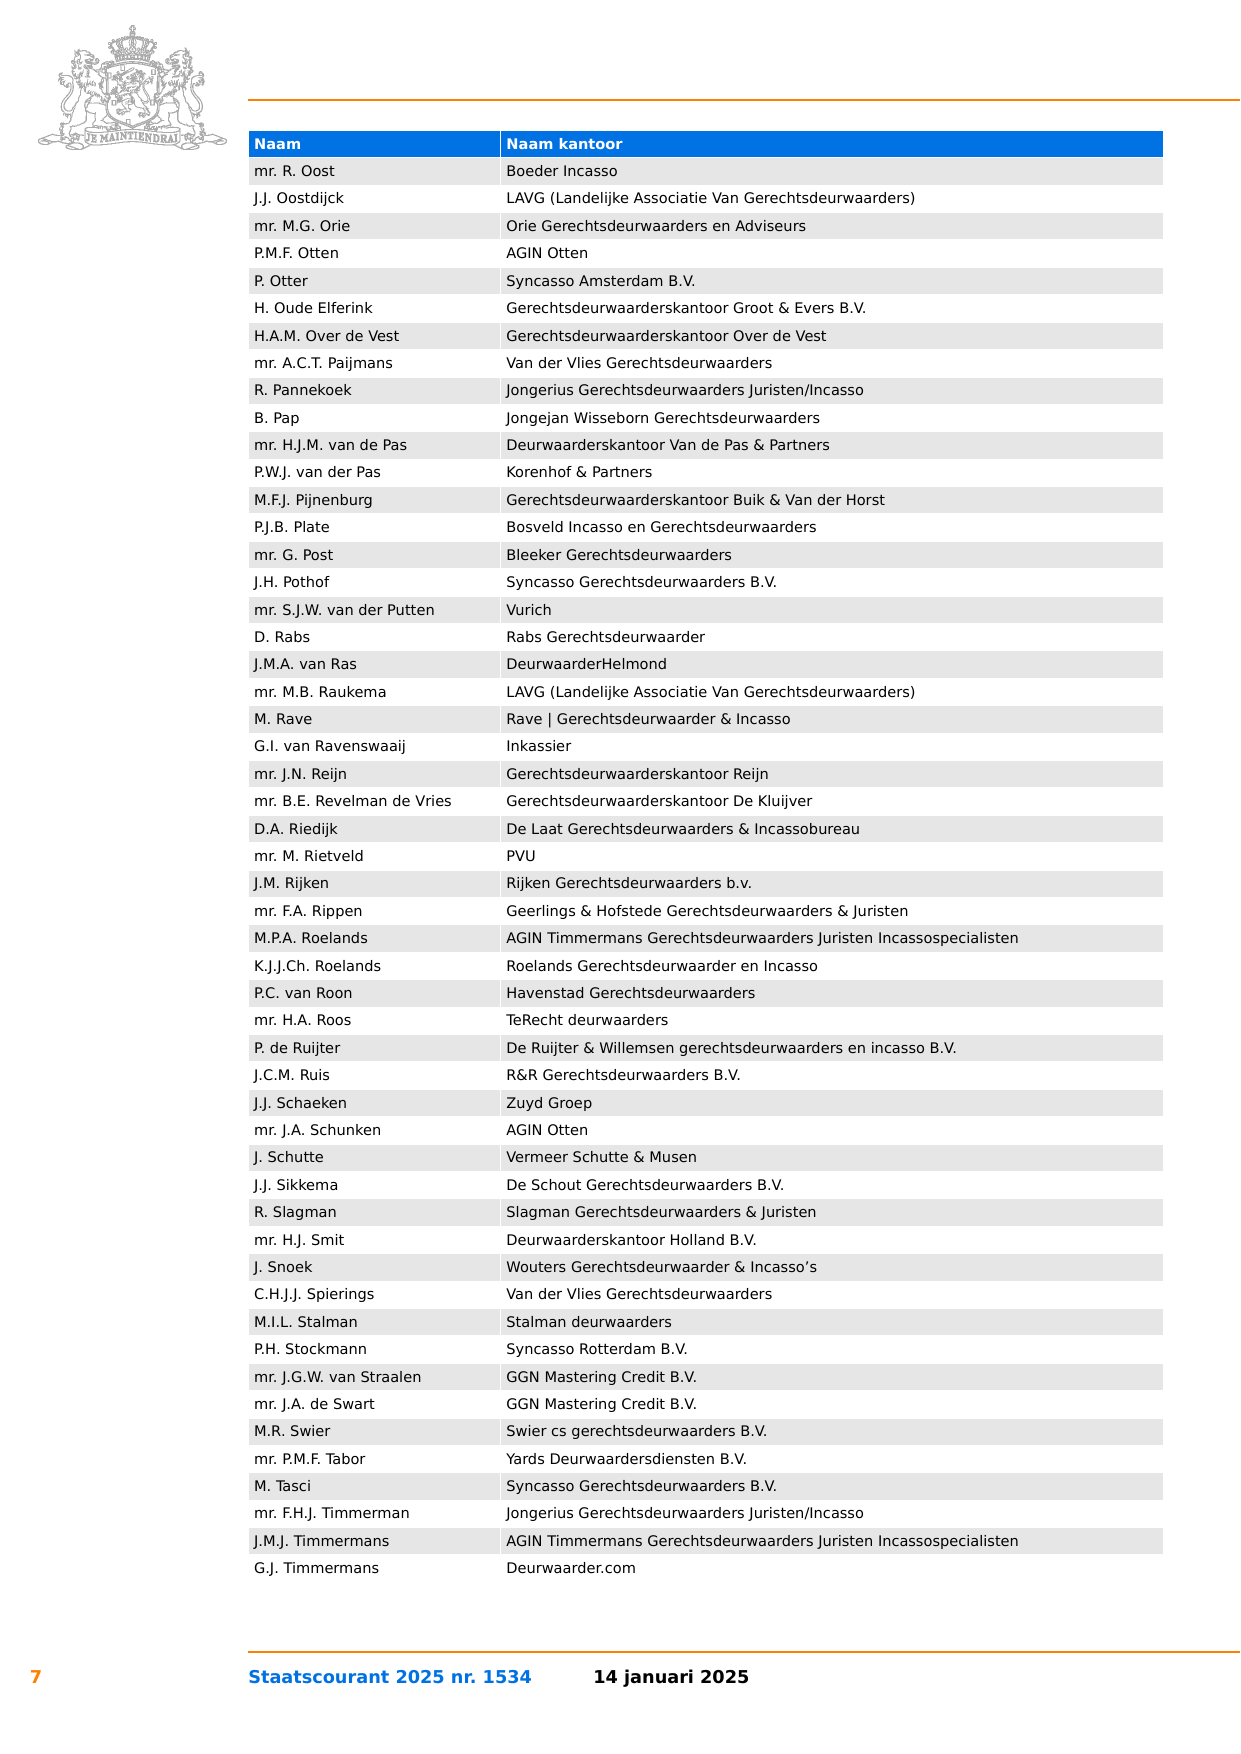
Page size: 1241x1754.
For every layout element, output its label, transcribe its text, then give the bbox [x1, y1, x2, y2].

table_cell mr. R. Oost [249, 158, 500, 185]
table_cell Swier cs gerechtsdeurwaarders B.V. [501, 1419, 1163, 1445]
table_cell R. Pannekoek [249, 378, 500, 404]
table_cell M. Tasci [249, 1473, 500, 1500]
table_cell De Ruijter & Willemsen gerechtsdeurwaarders en incasso B.V. [501, 1035, 1163, 1061]
table_cell Rave | Gerechtsdeurwaarder & Incasso [501, 706, 1163, 733]
table_cell P.C. van Roon [249, 980, 500, 1007]
table_cell mr. J.N. Reijn [249, 761, 500, 787]
table_cell Inkassier [501, 734, 1163, 760]
table_cell Korenhof & Partners [501, 460, 1163, 486]
table_cell mr. J.A. de Swart [249, 1391, 500, 1417]
table_cell Rijken Gerechtsdeurwaarders b.v. [501, 871, 1163, 897]
table_cell P.H. Stockmann [249, 1336, 500, 1363]
table_cell Orie Gerechtsdeurwaarders en Adviseurs [501, 213, 1163, 239]
table_cell Gerechtsdeurwaarderskantoor Buik & Van der Horst [501, 487, 1163, 513]
table_cell J.M.A. van Ras [249, 651, 500, 678]
table_cell LAVG (Landelijke Associatie Van Gerechtsdeurwaarders) [501, 679, 1163, 705]
table_cell J.M.J. Timmermans [249, 1528, 500, 1554]
table_cell mr. M.B. Raukema [249, 679, 500, 705]
table_cell Jongerius Gerechtsdeurwaarders Juristen/Incasso [501, 1501, 1163, 1527]
table_cell mr. M.G. Orie [249, 213, 500, 239]
table_cell GGN Mastering Credit B.V. [501, 1391, 1163, 1417]
table_cell Deurwaarder.com [501, 1556, 1163, 1582]
table_cell H.A.M. Over de Vest [249, 323, 500, 349]
table_cell mr. H.J.M. van de Pas [249, 432, 500, 459]
table_cell Jongerius Gerechtsdeurwaarders Juristen/Incasso [501, 378, 1163, 404]
table_cell Bosveld Incasso en Gerechtsdeurwaarders [501, 515, 1163, 541]
table_cell R&R Gerechtsdeurwaarders B.V. [501, 1063, 1163, 1089]
table_cell M.F.J. Pijnenburg [249, 487, 500, 513]
table_cell J. Snoek [249, 1254, 500, 1281]
table_cell Wouters Gerechtsdeurwaarder & Incasso’s [501, 1254, 1163, 1281]
table_cell J.C.M. Ruis [249, 1063, 500, 1089]
table_cell Havenstad Gerechtsdeurwaarders [501, 980, 1163, 1007]
table_cell mr. J.A. Schunken [249, 1117, 500, 1143]
table_cell P.W.J. van der Pas [249, 460, 500, 486]
table_cell mr. H.A. Roos [249, 1008, 500, 1034]
table_cell D. Rabs [249, 624, 500, 650]
table_cell mr. F.H.J. Timmerman [249, 1501, 500, 1527]
table_cell C.H.J.J. Spierings [249, 1282, 500, 1308]
table_cell M.P.A. Roelands [249, 925, 500, 952]
table_cell DeurwaarderHelmond [501, 651, 1163, 678]
table_cell J.H. Pothof [249, 569, 500, 596]
table_cell J. Schutte [249, 1145, 500, 1171]
table_cell Syncasso Amsterdam B.V. [501, 268, 1163, 294]
table_cell De Schout Gerechtsdeurwaarders B.V. [501, 1172, 1163, 1198]
table_cell Deurwaarderskantoor Holland B.V. [501, 1227, 1163, 1253]
table_cell M.I.L. Stalman [249, 1309, 500, 1335]
table_cell H. Oude Elferink [249, 295, 500, 322]
table_cell J.J. Sikkema [249, 1172, 500, 1198]
table_cell Boeder Incasso [501, 158, 1163, 185]
table_cell Syncasso Gerechtsdeurwaarders B.V. [501, 1473, 1163, 1500]
table_cell Jongejan Wisseborn Gerechtsdeurwaarders [501, 405, 1163, 431]
table_cell M.R. Swier [249, 1419, 500, 1445]
table_cell Vermeer Schutte & Musen [501, 1145, 1163, 1171]
table_cell AGIN Timmermans Gerechtsdeurwaarders Juristen Incassospecialisten [501, 925, 1163, 952]
table_cell AGIN Timmermans Gerechtsdeurwaarders Juristen Incassospecialisten [501, 1528, 1163, 1554]
table_cell Gerechtsdeurwaarderskantoor De Kluijver [501, 789, 1163, 815]
table_cell GGN Mastering Credit B.V. [501, 1364, 1163, 1390]
table_cell mr. F.A. Rippen [249, 898, 500, 924]
table_cell M. Rave [249, 706, 500, 733]
table_cell G.I. van Ravenswaaij [249, 734, 500, 760]
table_cell mr. M. Rietveld [249, 843, 500, 869]
table_cell P. Otter [249, 268, 500, 294]
table_cell mr. P.M.F. Tabor [249, 1446, 500, 1472]
table_cell R. Slagman [249, 1199, 500, 1226]
table_cell mr. B.E. Revelman de Vries [249, 789, 500, 815]
table_cell Geerlings & Hofstede Gerechtsdeurwaarders & Juristen [501, 898, 1163, 924]
table_cell mr. H.J. Smit [249, 1227, 500, 1253]
table_cell Van der Vlies Gerechtsdeurwaarders [501, 350, 1163, 376]
table_cell Bleeker Gerechtsdeurwaarders [501, 542, 1163, 568]
table_cell K.J.J.Ch. Roelands [249, 953, 500, 979]
table_cell G.J. Timmermans [249, 1556, 500, 1582]
table_cell PVU [501, 843, 1163, 869]
table_cell Slagman Gerechtsdeurwaarders & Juristen [501, 1199, 1163, 1226]
table_cell P. de Ruijter [249, 1035, 500, 1061]
table_cell Roelands Gerechtsdeurwaarder en Incasso [501, 953, 1163, 979]
table_cell De Laat Gerechtsdeurwaarders & Incassobureau [501, 816, 1163, 842]
table_cell Yards Deurwaardersdiensten B.V. [501, 1446, 1163, 1472]
table_cell Rabs Gerechtsdeurwaarder [501, 624, 1163, 650]
table_cell mr. G. Post [249, 542, 500, 568]
table_cell Gerechtsdeurwaarderskantoor Groot & Evers B.V. [501, 295, 1163, 322]
table_cell AGIN Otten [501, 241, 1163, 267]
table_cell Gerechtsdeurwaarderskantoor Reijn [501, 761, 1163, 787]
table_cell Deurwaarderskantoor Van de Pas & Partners [501, 432, 1163, 459]
table_cell Syncasso Gerechtsdeurwaarders B.V. [501, 569, 1163, 596]
table_cell J.M. Rijken [249, 871, 500, 897]
table_cell B. Pap [249, 405, 500, 431]
table_cell Vurich [501, 597, 1163, 623]
table_cell Zuyd Groep [501, 1090, 1163, 1116]
table_cell P.J.B. Plate [249, 515, 500, 541]
table_cell AGIN Otten [501, 1117, 1163, 1143]
table_cell J.J. Schaeken [249, 1090, 500, 1116]
table_cell Syncasso Rotterdam B.V. [501, 1336, 1163, 1363]
picture [38, 25, 227, 150]
table_cell D.A. Riedijk [249, 816, 500, 842]
table_cell mr. J.G.W. van Straalen [249, 1364, 500, 1390]
table_cell LAVG (Landelijke Associatie Van Gerechtsdeurwaarders) [501, 186, 1163, 212]
table_cell Gerechtsdeurwaarderskantoor Over de Vest [501, 323, 1163, 349]
table_header Naam [249, 131, 500, 157]
table_cell mr. S.J.W. van der Putten [249, 597, 500, 623]
table_cell J.J. Oostdijck [249, 186, 500, 212]
table_cell Van der Vlies Gerechtsdeurwaarders [501, 1282, 1163, 1308]
table_cell P.M.F. Otten [249, 241, 500, 267]
table_header Naam kantoor [501, 131, 1163, 157]
table_cell mr. A.C.T. Paijmans [249, 350, 500, 376]
table_cell Stalman deurwaarders [501, 1309, 1163, 1335]
table_cell TeRecht deurwaarders [501, 1008, 1163, 1034]
